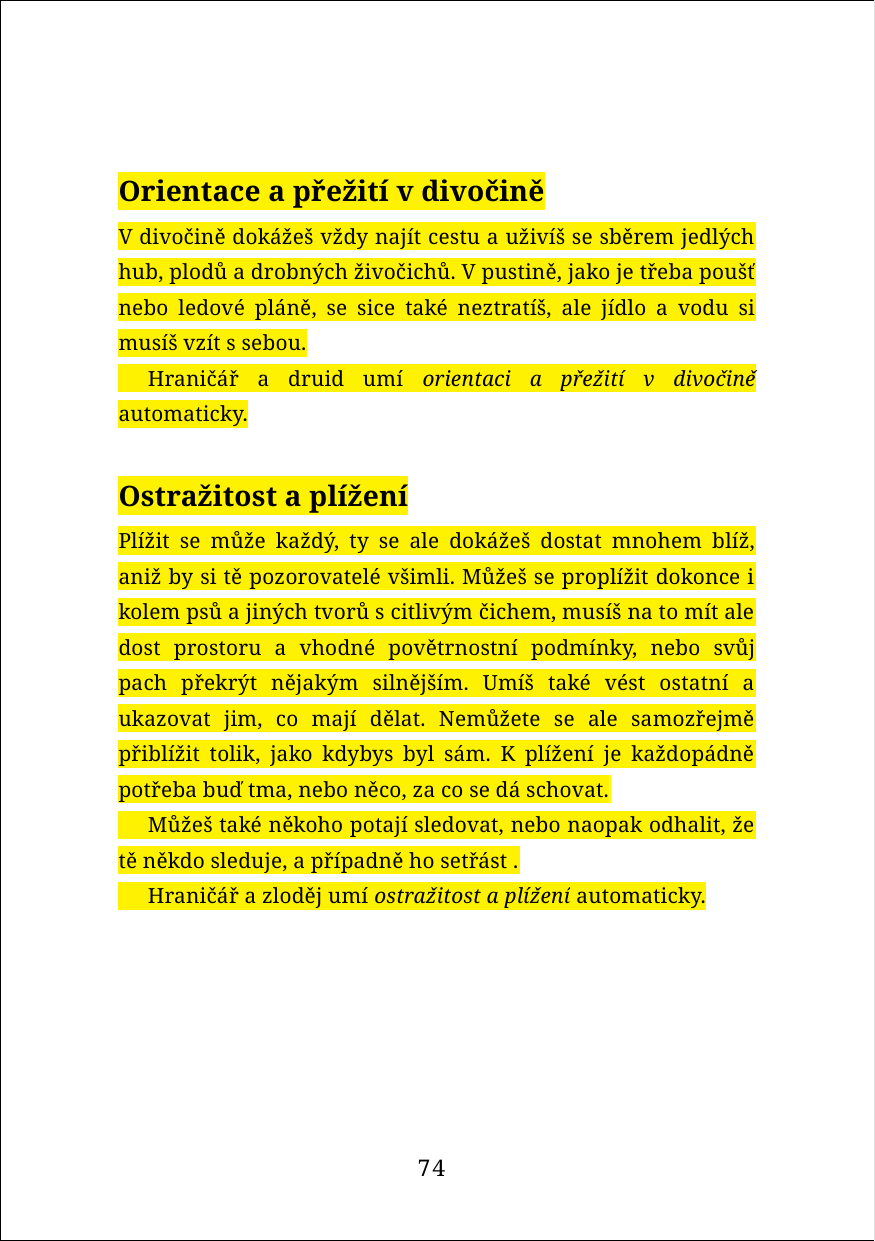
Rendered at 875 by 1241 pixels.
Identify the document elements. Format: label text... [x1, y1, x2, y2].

subtitle Ostražitost a plížení [118, 476, 756, 515]
text Plížit se může každý, ty se ale dokážeš dostat mnohem blíž, aniž by si tě pozorovatelé všimli. Můžeš se proplížit dokonce i kolem psů a jiných tvorů s citlivým čichem, musíš na to mít ale dost prostoru a vhodné povětrnostní podmínky, nebo svůj pach překrýt nějakým silnějším. Umíš také vést ostatní a ukazovat jim, co mají dělat. Nemůžete se ale samozřejmě přiblížit tolik, jako kdybys byl sám. K plížení je každopádně potřeba buď tma, nebo něco, za co se dá schovat. Můžeš také někoho potají sledovat, nebo naopak odhalit, že tě někdo sleduje, a případně ho setřást . Hraničář a zloděj umí ostražitost a plížení automaticky. [118, 526, 756, 910]
text V divočině dokážeš vždy najít cestu a uživíš se sběrem jedlých hub, plodů a drobných živočichů. V pustině, jako je třeba poušť nebo ledové pláně, se sice také neztratíš, ale jídlo a vodu si musíš vzít s sebou. Hraničář a druid umí orientaci a přežití v divočině automaticky. [118, 222, 756, 428]
subtitle Orientace a přežití v divočině [118, 172, 756, 210]
